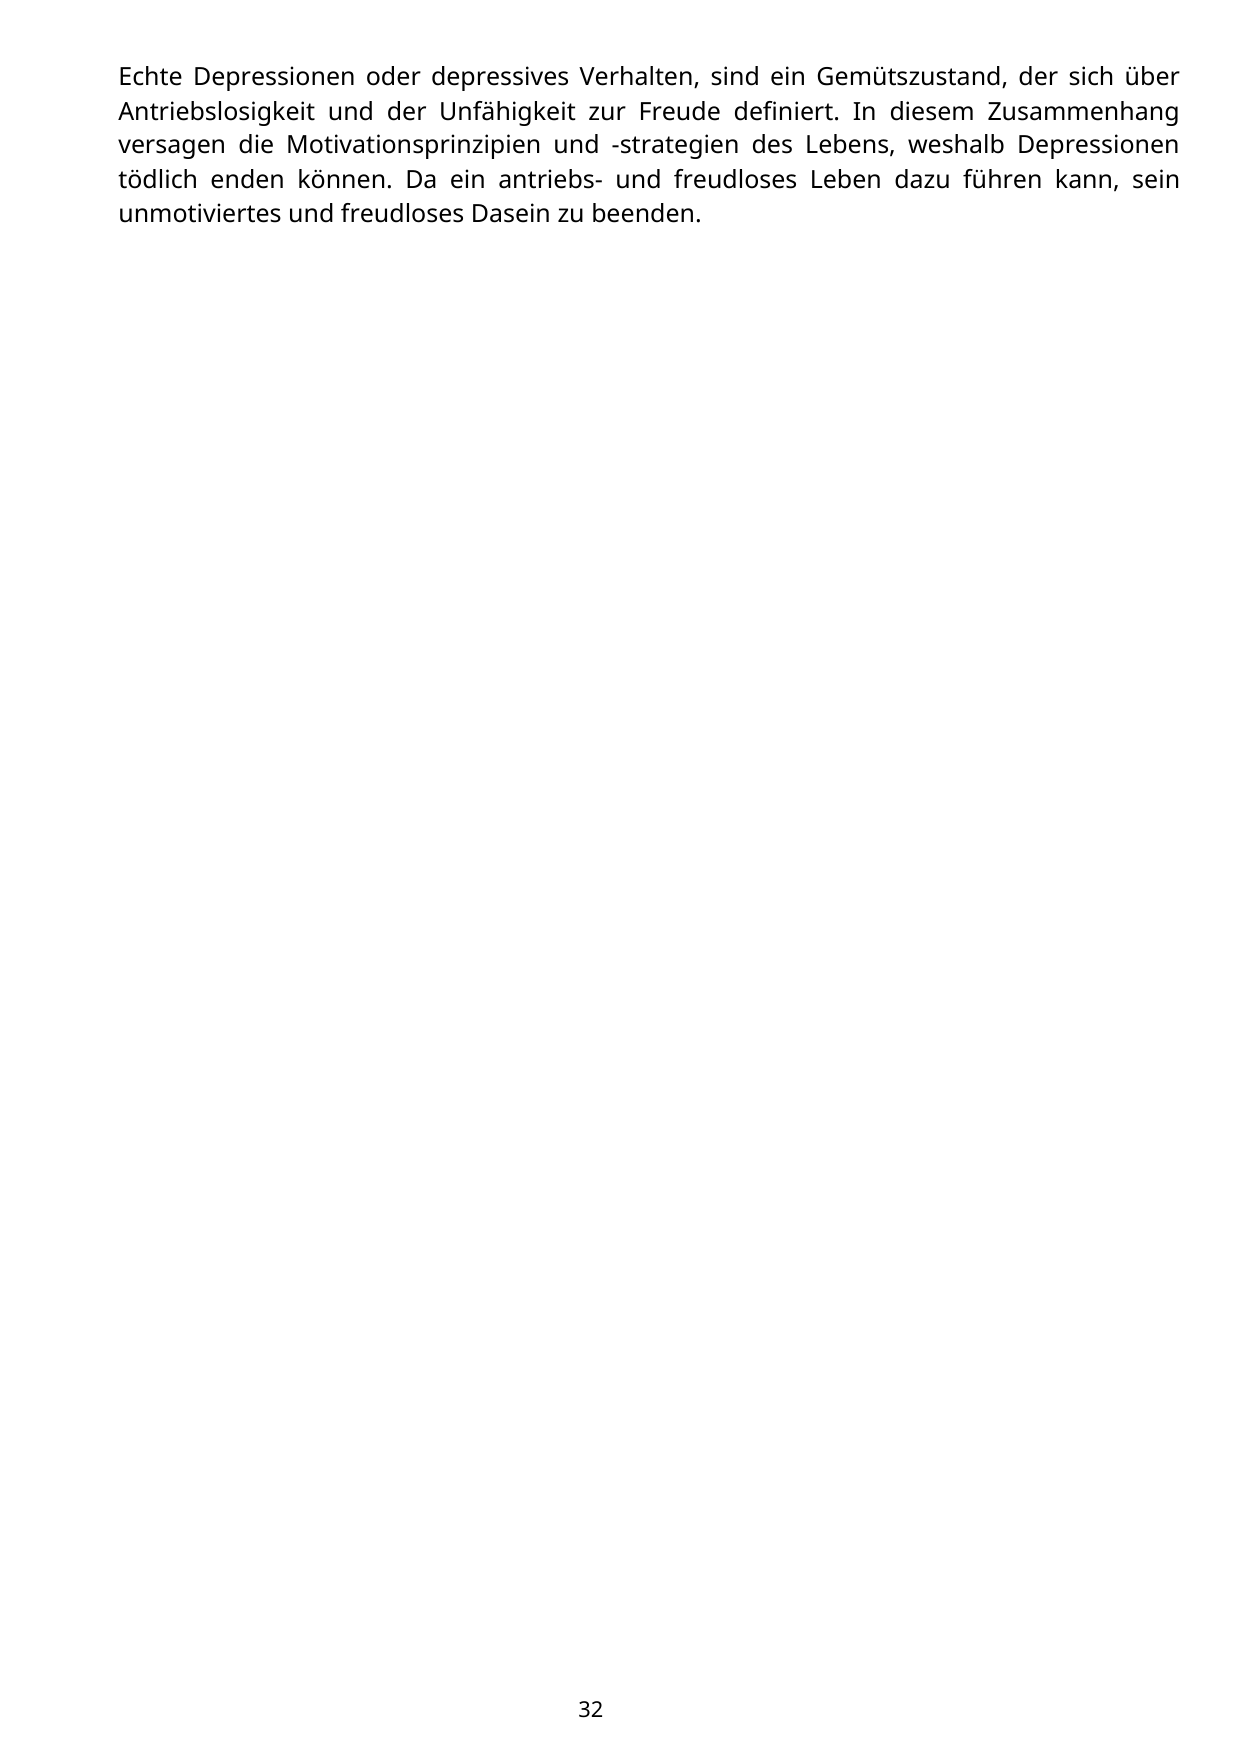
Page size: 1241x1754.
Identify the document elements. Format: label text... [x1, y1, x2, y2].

text Echte Depressionen oder depressives Verhalten, sind ein Gemütszustand, der sich über Antriebslosigkeit und der Unfähigkeit zur Freude definiert. In diesem Zusammenhang versagen die Motivationsprinzipien und -strategien des Lebens, weshalb Depressionen tödlich enden können. Da ein antriebs- und freudloses Leben dazu führen kann, sein unmotiviertes und freudloses Dasein zu beenden. [118, 59, 1181, 229]
